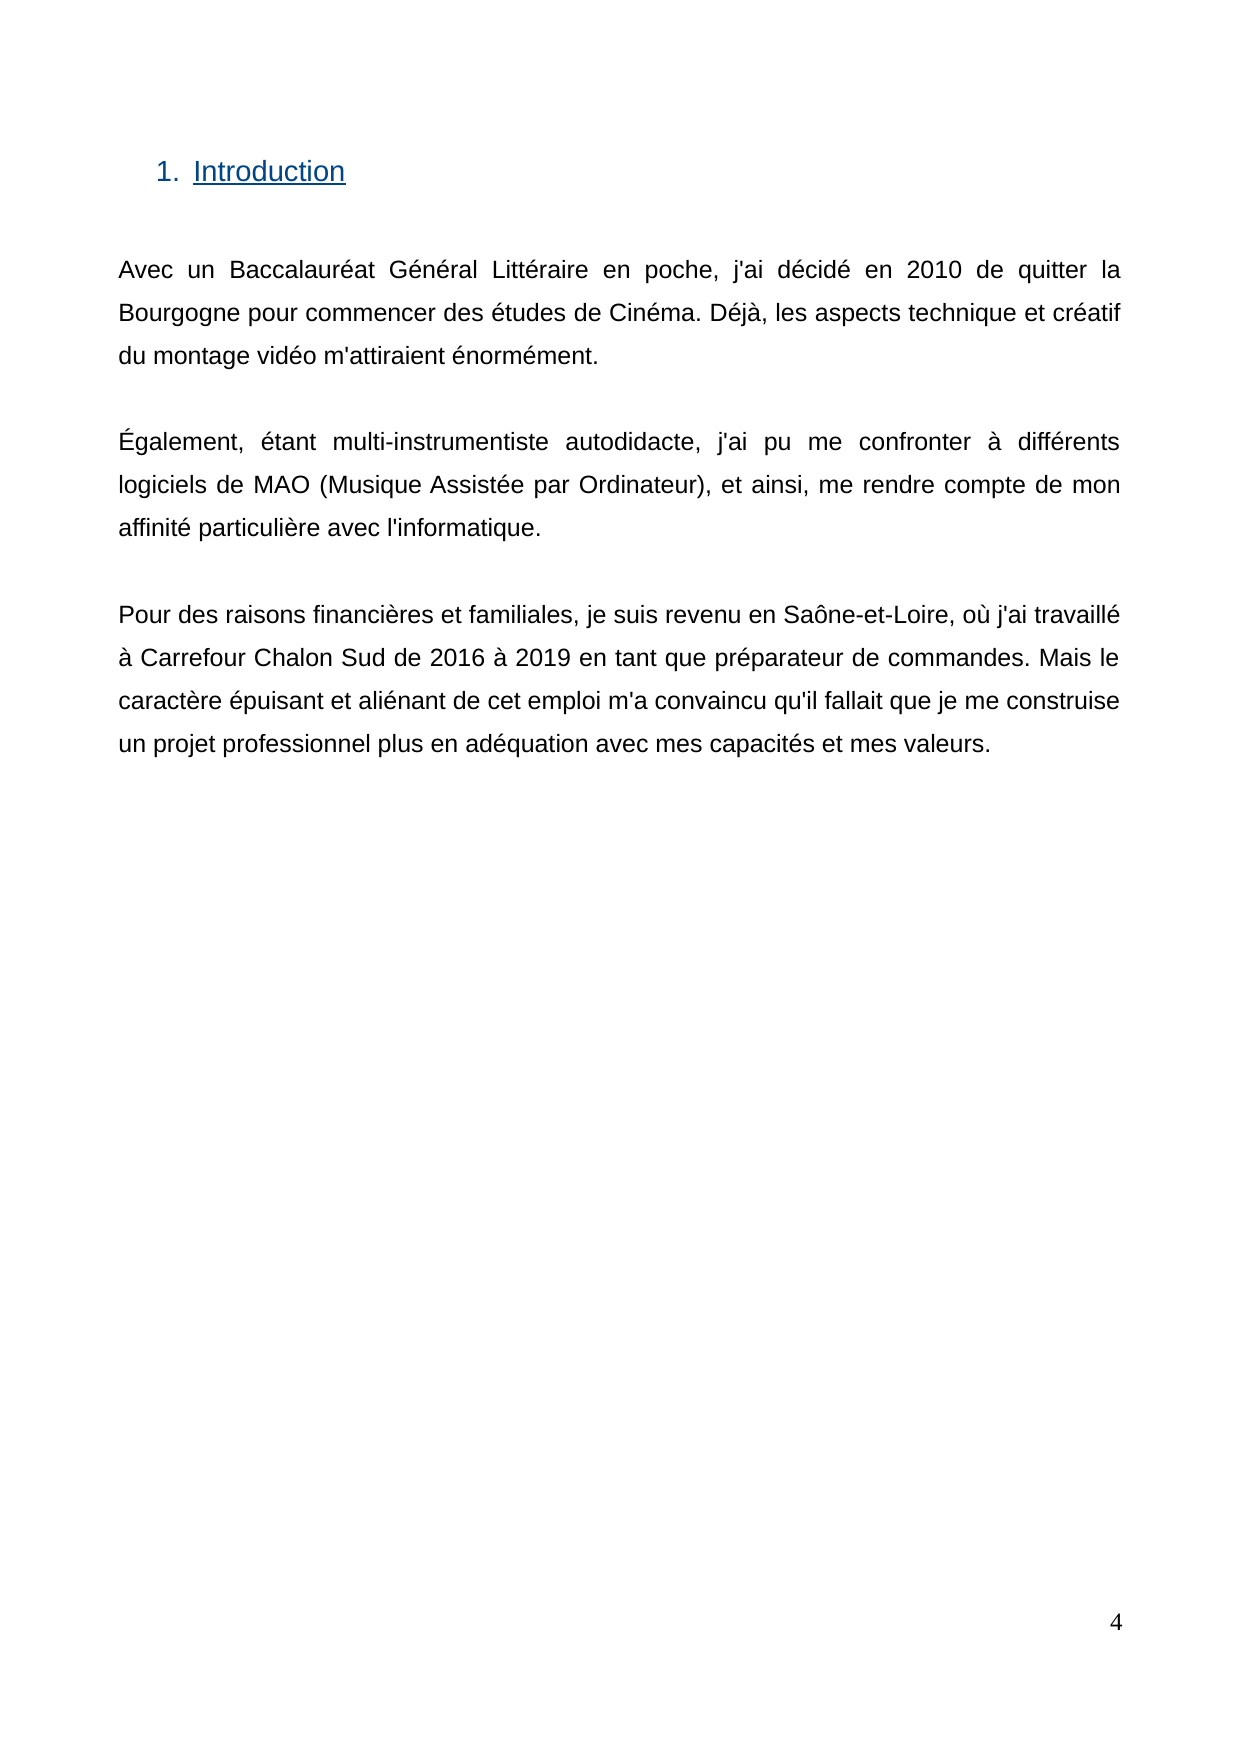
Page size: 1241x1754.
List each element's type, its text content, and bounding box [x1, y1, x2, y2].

list Introduction [156, 154, 1122, 188]
text Avec un Baccalauréat Général Littéraire en poche, j'ai décidé en 2010 de quitter la Bourgogne pour commencer des études de Cinéma. Déjà, les aspects technique et créatif du montage vidéo m'attiraient énormément. [118, 255, 1122, 370]
text Pour des raisons financières et familiales, je suis revenu en Saône-et-Loire, où j'ai travaillé à Carrefour Chalon Sud de 2016 à 2019 en tant que préparateur de commandes. Mais le caractère épuisant et aliénant de cet emploi m'a convaincu qu'il fallait que je me construise un projet professionnel plus en adéquation avec mes capacités et mes valeurs. [118, 600, 1122, 758]
text Également, étant multi-instrumentiste autodidacte, j'ai pu me confronter à différents logiciels de MAO (Musique Assistée par Ordinateur), et ainsi, me rendre compte de mon affinité particulière avec l'informatique. [118, 427, 1122, 542]
